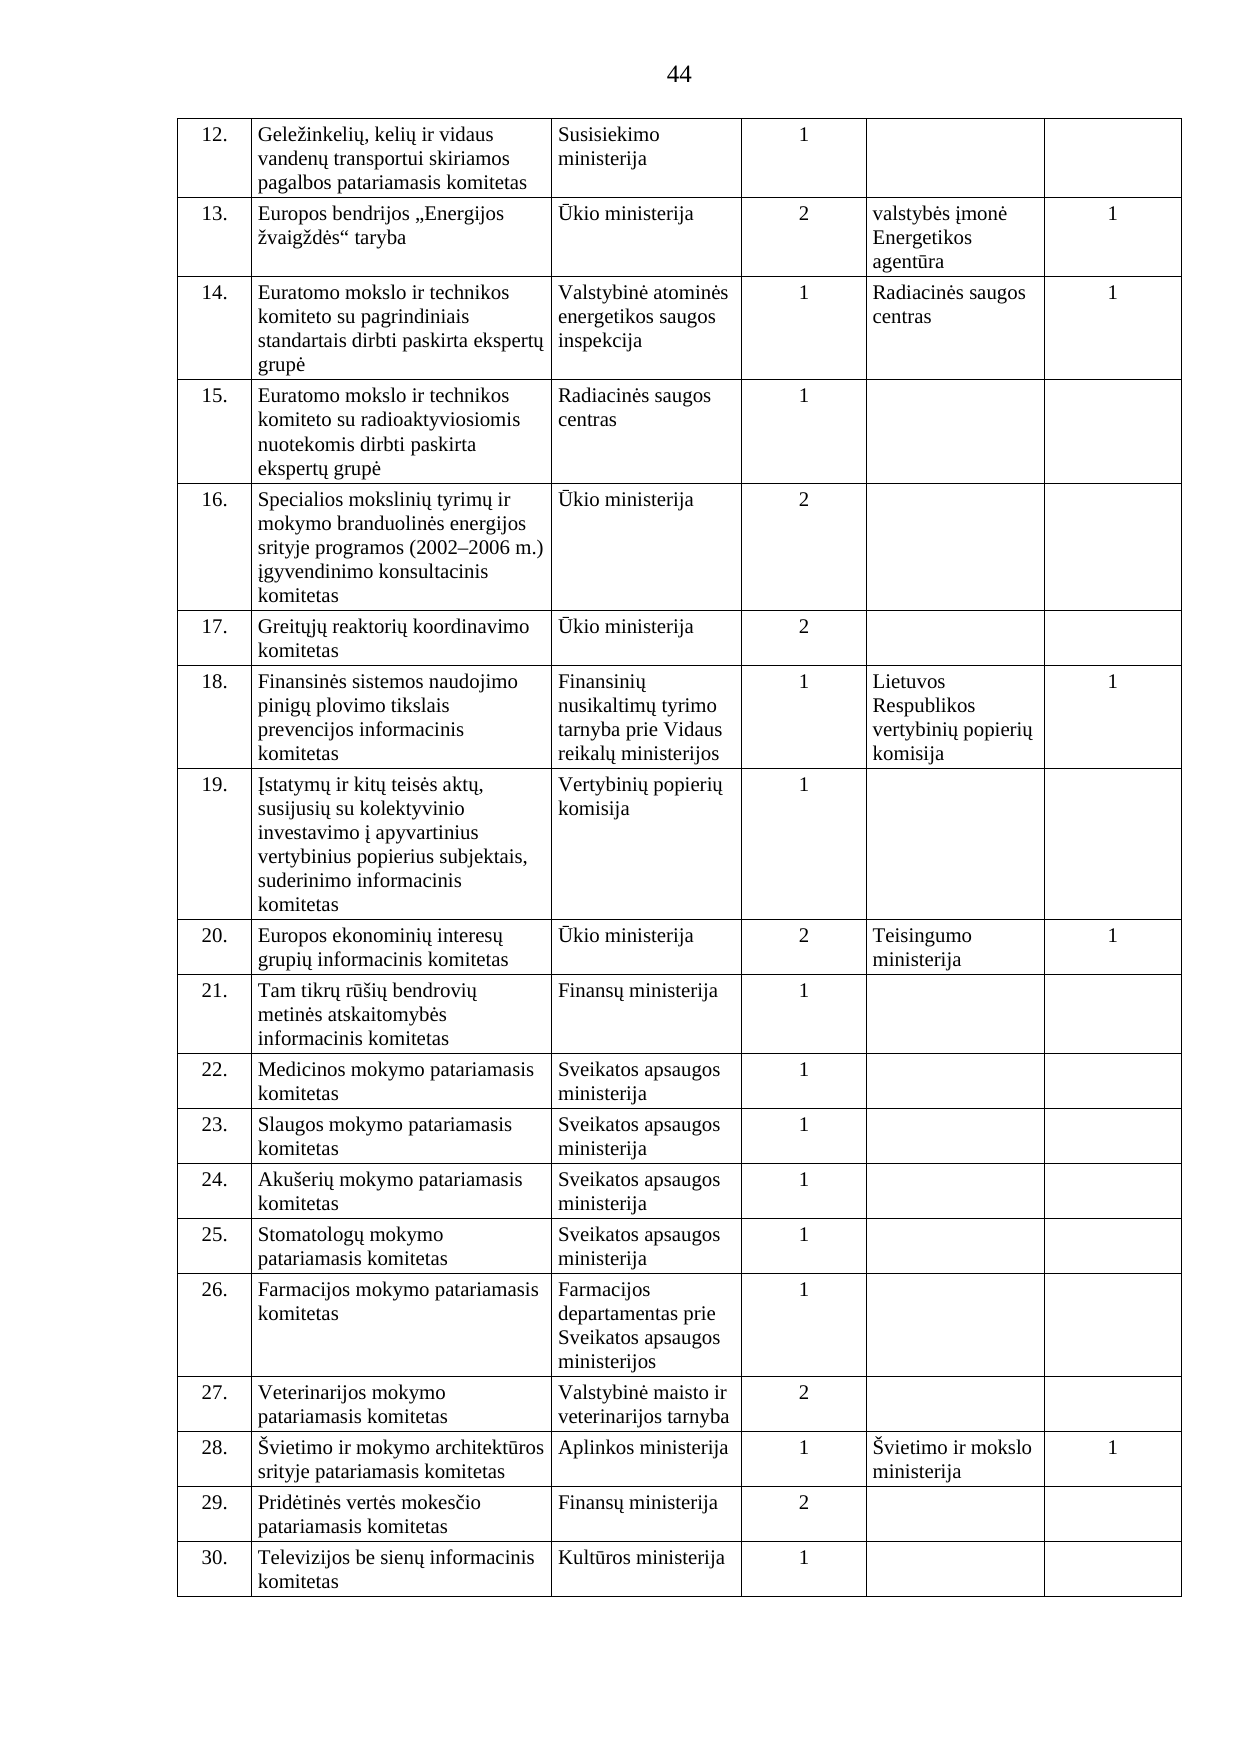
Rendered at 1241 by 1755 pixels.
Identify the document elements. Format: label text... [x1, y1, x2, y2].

table_cell Stomatologų mokymo patariamasis komitetas [252, 1219, 551, 1273]
table_cell [1045, 484, 1181, 610]
table_cell Tam tikrų rūšių bendrovių metinės atskaitomybės informacinis komitetas [252, 975, 551, 1053]
table_cell Švietimo ir mokslo ministerija [867, 1432, 1044, 1486]
table_cell [867, 1054, 1044, 1108]
table_cell [1045, 1219, 1181, 1273]
table_cell Teisingumo ministerija [867, 920, 1044, 974]
table_cell Ūkio ministerija [552, 920, 741, 974]
table_cell [867, 769, 1044, 919]
table_cell 1 [742, 1109, 866, 1163]
table_cell Greitųjų reaktorių koordinavimo komitetas [252, 611, 551, 665]
table_cell [1045, 1274, 1181, 1376]
table_cell Ūkio ministerija [552, 611, 741, 665]
table_cell Finansų ministerija [552, 975, 741, 1053]
table_cell [1045, 1542, 1181, 1596]
table_cell Radiacinės saugos centras [867, 277, 1044, 379]
table_cell 28. [178, 1432, 251, 1486]
table_cell 1 [742, 380, 866, 482]
table_cell [867, 1109, 1044, 1163]
table_cell 17. [178, 611, 251, 665]
table_cell 1 [742, 1054, 866, 1108]
table_cell Susisiekimo ministerija [552, 119, 741, 197]
table_cell 1 [1045, 198, 1181, 276]
table_cell [1045, 1487, 1181, 1541]
table_cell Veterinarijos mokymo patariamasis komitetas [252, 1377, 551, 1431]
table_cell [1045, 1164, 1181, 1218]
table_cell [867, 611, 1044, 665]
table_cell Farmacijos mokymo patariamasis komitetas [252, 1274, 551, 1376]
table_cell [1045, 1377, 1181, 1431]
table_cell 1 [742, 975, 866, 1053]
table_cell Radiacinės saugos centras [552, 380, 741, 482]
table_cell [867, 1377, 1044, 1431]
table_cell 24. [178, 1164, 251, 1218]
table_cell 1 [742, 1542, 866, 1596]
table_cell 2 [742, 1377, 866, 1431]
table_cell [1045, 1109, 1181, 1163]
table_cell 20. [178, 920, 251, 974]
table_cell Kultūros ministerija [552, 1542, 741, 1596]
table_cell 1 [1045, 1432, 1181, 1486]
table_cell [1045, 1054, 1181, 1108]
table_cell [867, 119, 1044, 197]
table_cell Geležinkelių, kelių ir vidaus vandenų transportui skiriamos pagalbos patariamasis komitetas [252, 119, 551, 197]
table_cell 1 [742, 1432, 866, 1486]
table_cell [867, 1274, 1044, 1376]
table_cell Europos ekonominių interesų grupių informacinis komitetas [252, 920, 551, 974]
table_cell Finansų ministerija [552, 1487, 741, 1541]
table_cell Sveikatos apsaugos ministerija [552, 1164, 741, 1218]
table_cell 26. [178, 1274, 251, 1376]
table_cell [1045, 380, 1181, 482]
table_cell Europos bendrijos „Energijos žvaigždės“ taryba [252, 198, 551, 276]
table_cell 1 [742, 1164, 866, 1218]
table_cell Aplinkos ministerija [552, 1432, 741, 1486]
table_cell [867, 1164, 1044, 1218]
table_cell Specialios mokslinių tyrimų ir mokymo branduolinės energijos srityje programos (2002–2006 m.) įgyvendinimo konsultacinis komitetas [252, 484, 551, 610]
table_cell 2 [742, 1487, 866, 1541]
table_cell Slaugos mokymo patariamasis komitetas [252, 1109, 551, 1163]
table_cell Finansinės sistemos naudojimo pinigų plovimo tikslais prevencijos informacinis komitetas [252, 666, 551, 768]
table_cell 22. [178, 1054, 251, 1108]
table_cell 27. [178, 1377, 251, 1431]
table_cell 30. [178, 1542, 251, 1596]
table_cell 16. [178, 484, 251, 610]
table_cell Medicinos mokymo patariamasis komitetas [252, 1054, 551, 1108]
table_cell Vertybinių popierių komisija [552, 769, 741, 919]
table_cell Ūkio ministerija [552, 198, 741, 276]
table_cell 19. [178, 769, 251, 919]
table_cell Sveikatos apsaugos ministerija [552, 1219, 741, 1273]
table_cell [867, 975, 1044, 1053]
table_cell 15. [178, 380, 251, 482]
table_cell 1 [742, 1274, 866, 1376]
table_cell Sveikatos apsaugos ministerija [552, 1109, 741, 1163]
table_cell Sveikatos apsaugos ministerija [552, 1054, 741, 1108]
table_cell [1045, 611, 1181, 665]
table_cell [867, 1219, 1044, 1273]
table_cell 14. [178, 277, 251, 379]
table_cell valstybės įmonė Energetikos agentūra [867, 198, 1044, 276]
table_cell [1045, 769, 1181, 919]
table_cell 2 [742, 920, 866, 974]
table_cell [867, 1542, 1044, 1596]
table_cell 1 [742, 277, 866, 379]
table_cell Euratomo mokslo ir technikos komiteto su pagrindiniais standartais dirbti paskirta ekspertų grupė [252, 277, 551, 379]
table_cell 1 [742, 1219, 866, 1273]
table_cell 12. [178, 119, 251, 197]
table_cell Euratomo mokslo ir technikos komiteto su radioaktyviosiomis nuotekomis dirbti paskirta ekspertų grupė [252, 380, 551, 482]
table_cell 1 [742, 666, 866, 768]
table_cell 2 [742, 484, 866, 610]
table_cell 23. [178, 1109, 251, 1163]
table_cell 2 [742, 198, 866, 276]
table_cell 1 [1045, 920, 1181, 974]
table_cell Valstybinė maisto ir veterinarijos tarnyba [552, 1377, 741, 1431]
table_cell Lietuvos Respublikos vertybinių popierių komisija [867, 666, 1044, 768]
table_cell [867, 484, 1044, 610]
table_cell 21. [178, 975, 251, 1053]
table_cell 25. [178, 1219, 251, 1273]
table_cell 2 [742, 611, 866, 665]
table_cell 18. [178, 666, 251, 768]
table_cell 1 [742, 119, 866, 197]
table_cell [1045, 975, 1181, 1053]
table_cell Įstatymų ir kitų teisės aktų, susijusių su kolektyvinio investavimo į apyvartinius vertybinius popierius subjektais, suderinimo informacinis komitetas [252, 769, 551, 919]
table_cell Pridėtinės vertės mokesčio patariamasis komitetas [252, 1487, 551, 1541]
table_cell 1 [742, 769, 866, 919]
table_cell [867, 380, 1044, 482]
table_cell Televizijos be sienų informacinis komitetas [252, 1542, 551, 1596]
table_cell 29. [178, 1487, 251, 1541]
table_cell Akušerių mokymo patariamasis komitetas [252, 1164, 551, 1218]
table_cell Švietimo ir mokymo architektūros srityje patariamasis komitetas [252, 1432, 551, 1486]
table_cell 1 [1045, 666, 1181, 768]
table_cell Farmacijos departamentas prie Sveikatos apsaugos ministerijos [552, 1274, 741, 1376]
table_cell Ūkio ministerija [552, 484, 741, 610]
table_cell Finansinių nusikaltimų tyrimo tarnyba prie Vidaus reikalų ministerijos [552, 666, 741, 768]
table_cell [867, 1487, 1044, 1541]
table_cell [1045, 119, 1181, 197]
table_cell Valstybinė atominės energetikos saugos inspekcija [552, 277, 741, 379]
table_cell 1 [1045, 277, 1181, 379]
table_cell 13. [178, 198, 251, 276]
